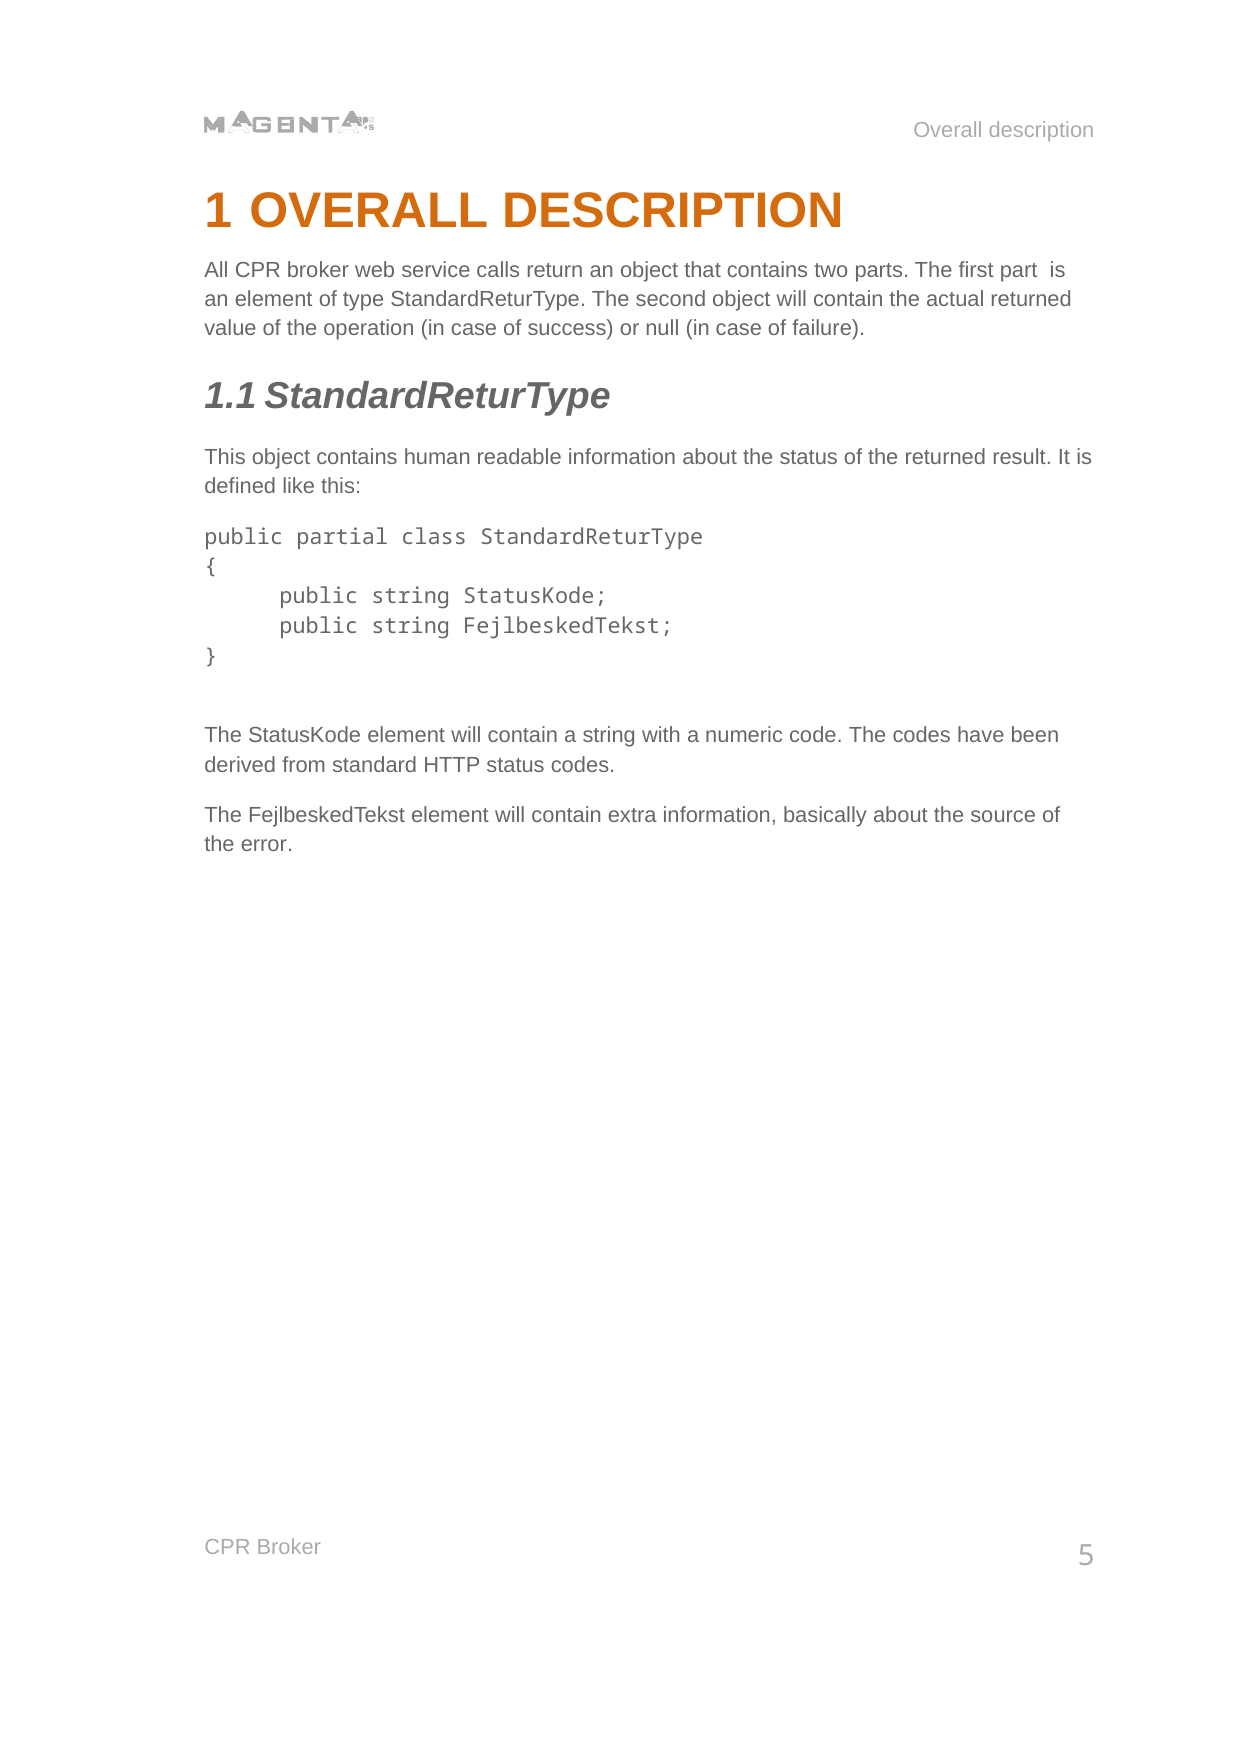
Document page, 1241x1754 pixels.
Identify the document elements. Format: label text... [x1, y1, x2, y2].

text This object contains human readable information about the status of the returned result. It is defined like this: [204, 441, 1094, 500]
text { [204, 550, 1094, 580]
text public partial class StandardReturType [204, 521, 1094, 550]
text public string StatusKode; [204, 580, 1094, 610]
text public string FejlbeskedTekst; [204, 610, 1094, 640]
text The FejlbeskedTekst element will contain extra information, basically about the source of the error. [204, 799, 1094, 857]
text The StatusKode element will contain a string with a numeric code. The codes have been derived from standard HTTP status codes. [204, 719, 1094, 778]
text All CPR broker web service calls return an object that contains two parts. The first part is an element of type StandardReturType. The second object will contain the actual returned value of the operation (in case of success) or null (in case of failure). [204, 254, 1094, 341]
subtitle StandardReturType [204, 362, 1094, 421]
subtitle Overall description [204, 181, 1094, 239]
text } [204, 640, 1094, 669]
